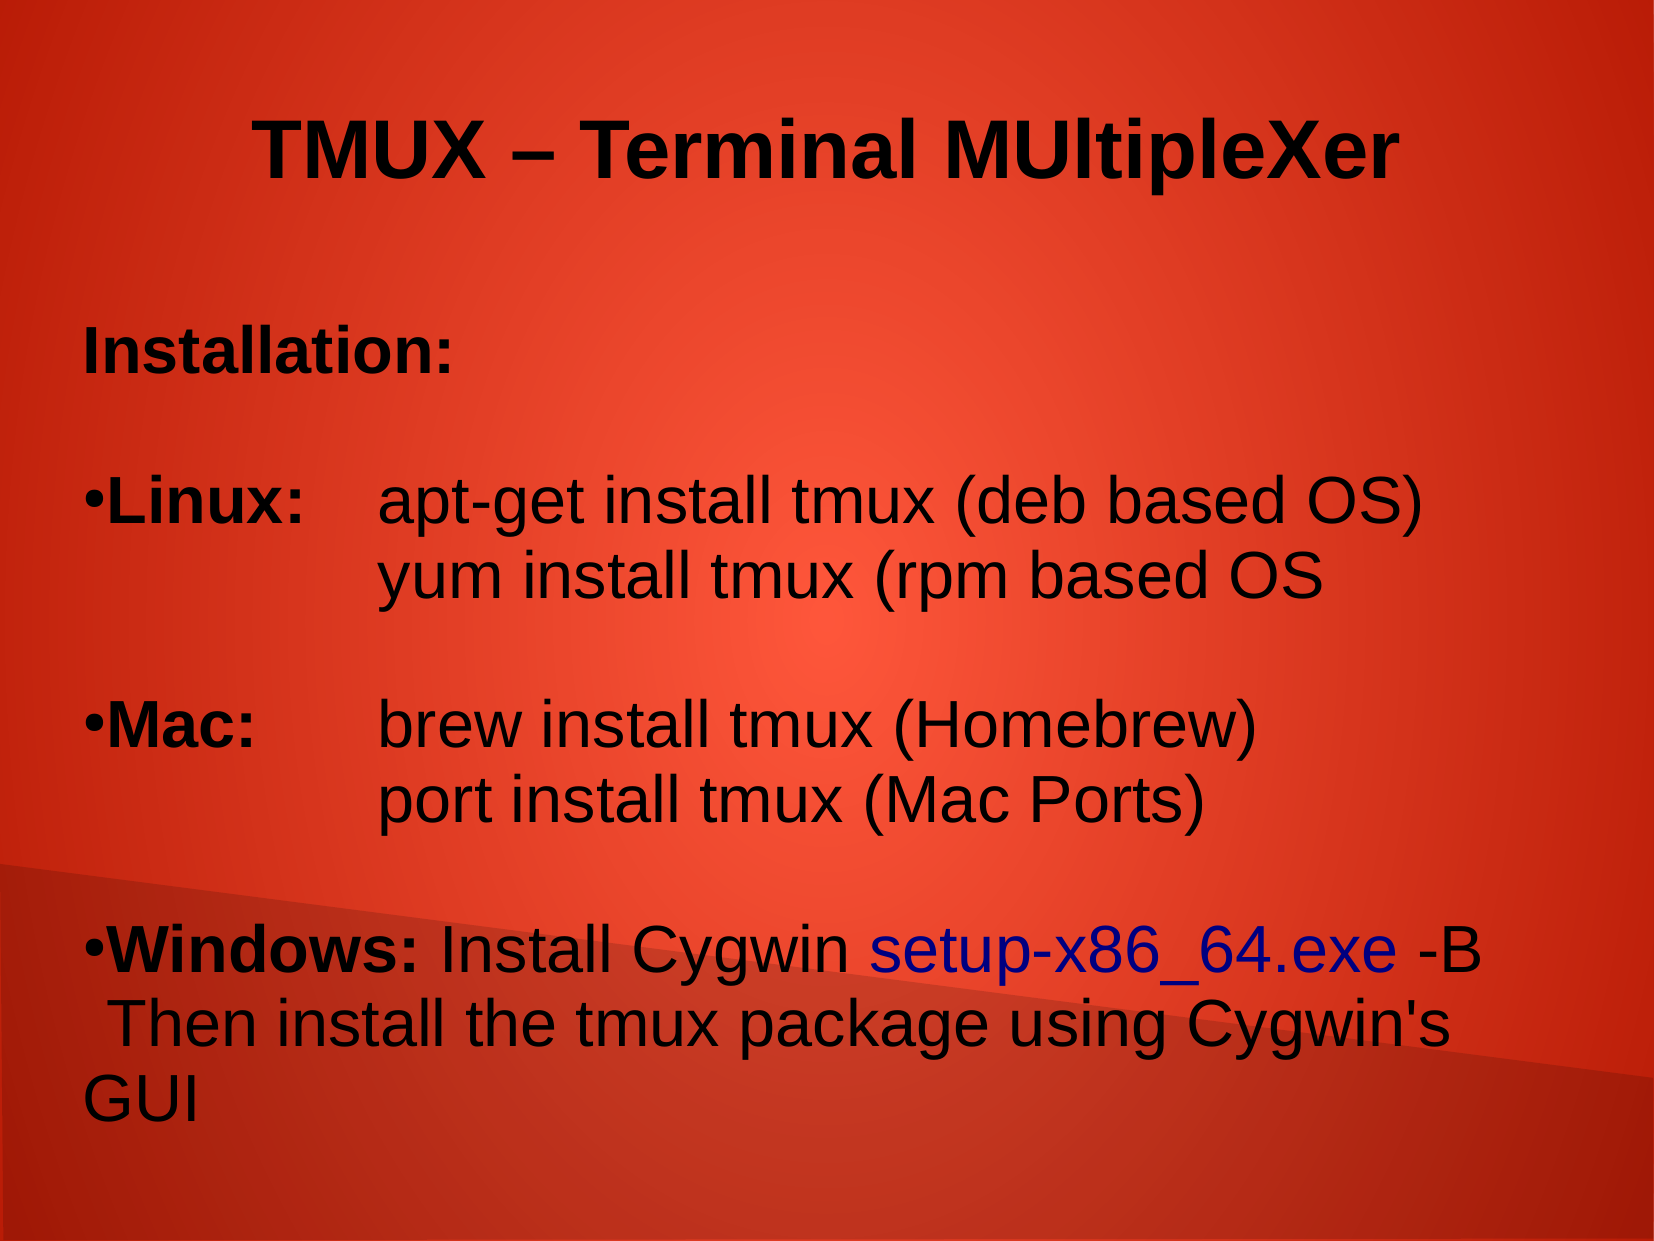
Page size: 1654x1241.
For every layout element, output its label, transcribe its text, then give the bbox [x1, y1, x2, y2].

subtitle Installation: Linux: apt-get install tmux (deb based OS) yum install tmux (rpm based OS Mac: brew install tmux (Homebrew) port install tmux (Mac Ports) Windows: Install Cygwin setup-x86_64.exe -B Then install the tmux package using Cygwin's GUI [82, 163, 1571, 1136]
title TMUX – Terminal MUltipleXer [82, 47, 1571, 163]
